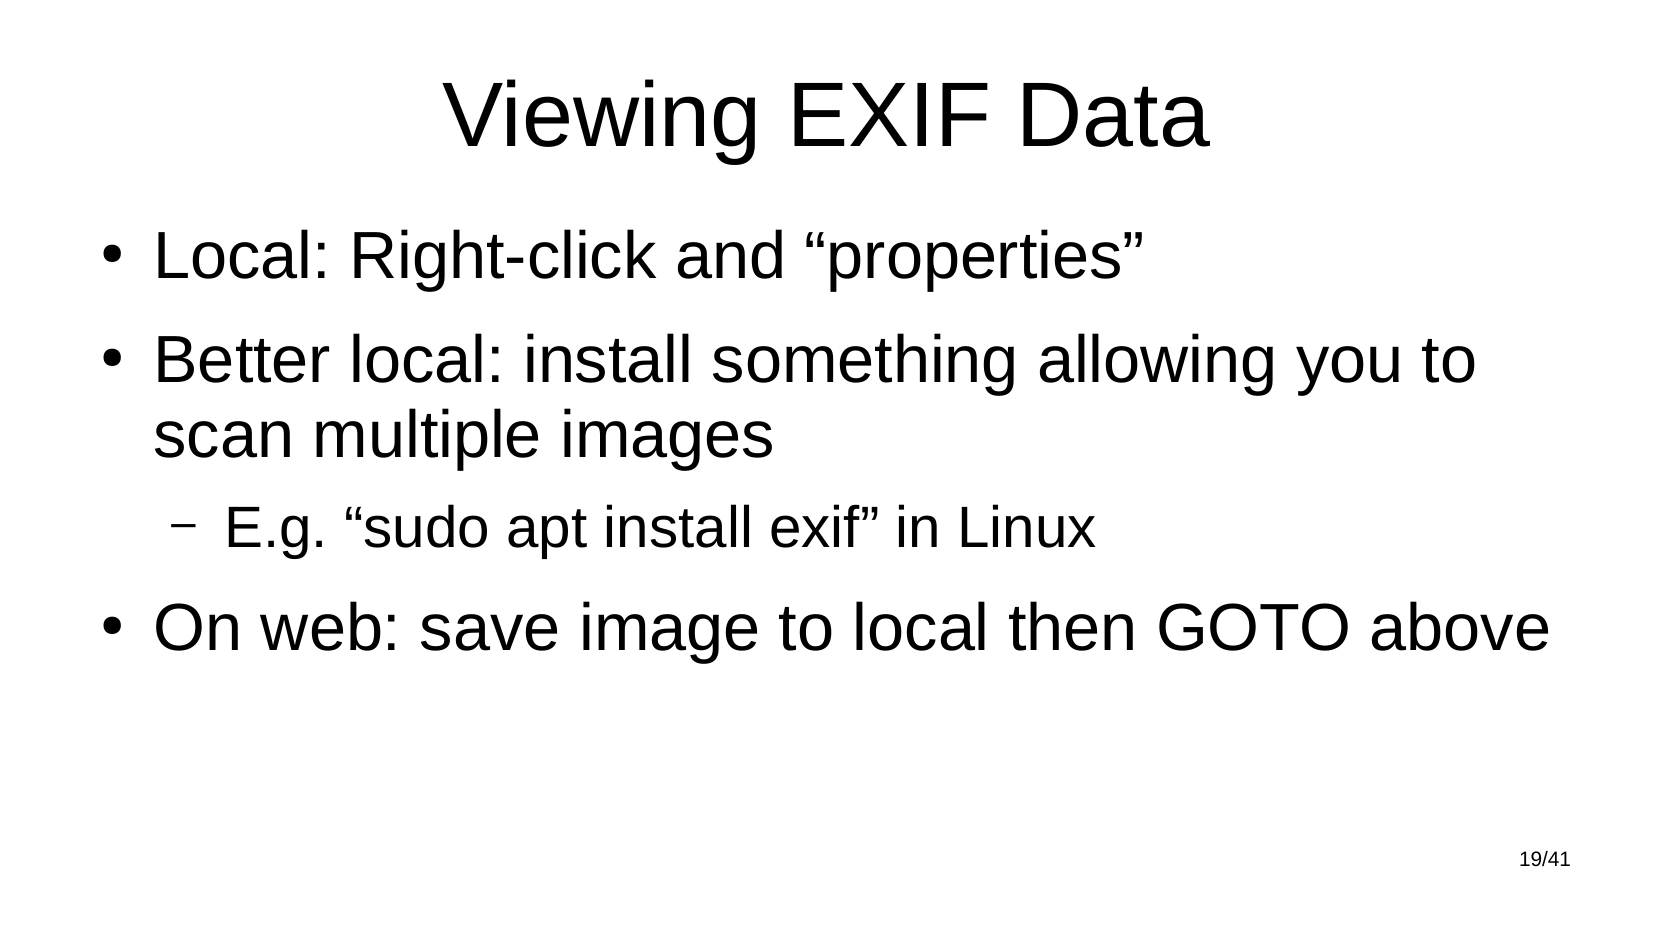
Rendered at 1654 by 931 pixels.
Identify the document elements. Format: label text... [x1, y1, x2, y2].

list Local: Right-click and “properties” Better local: install something allowing you to scan multiple images E.g. “sudo apt install exif” in Linux On web: save image to local then GOTO above [82, 217, 1571, 758]
title Viewing EXIF Data [82, 37, 1571, 193]
